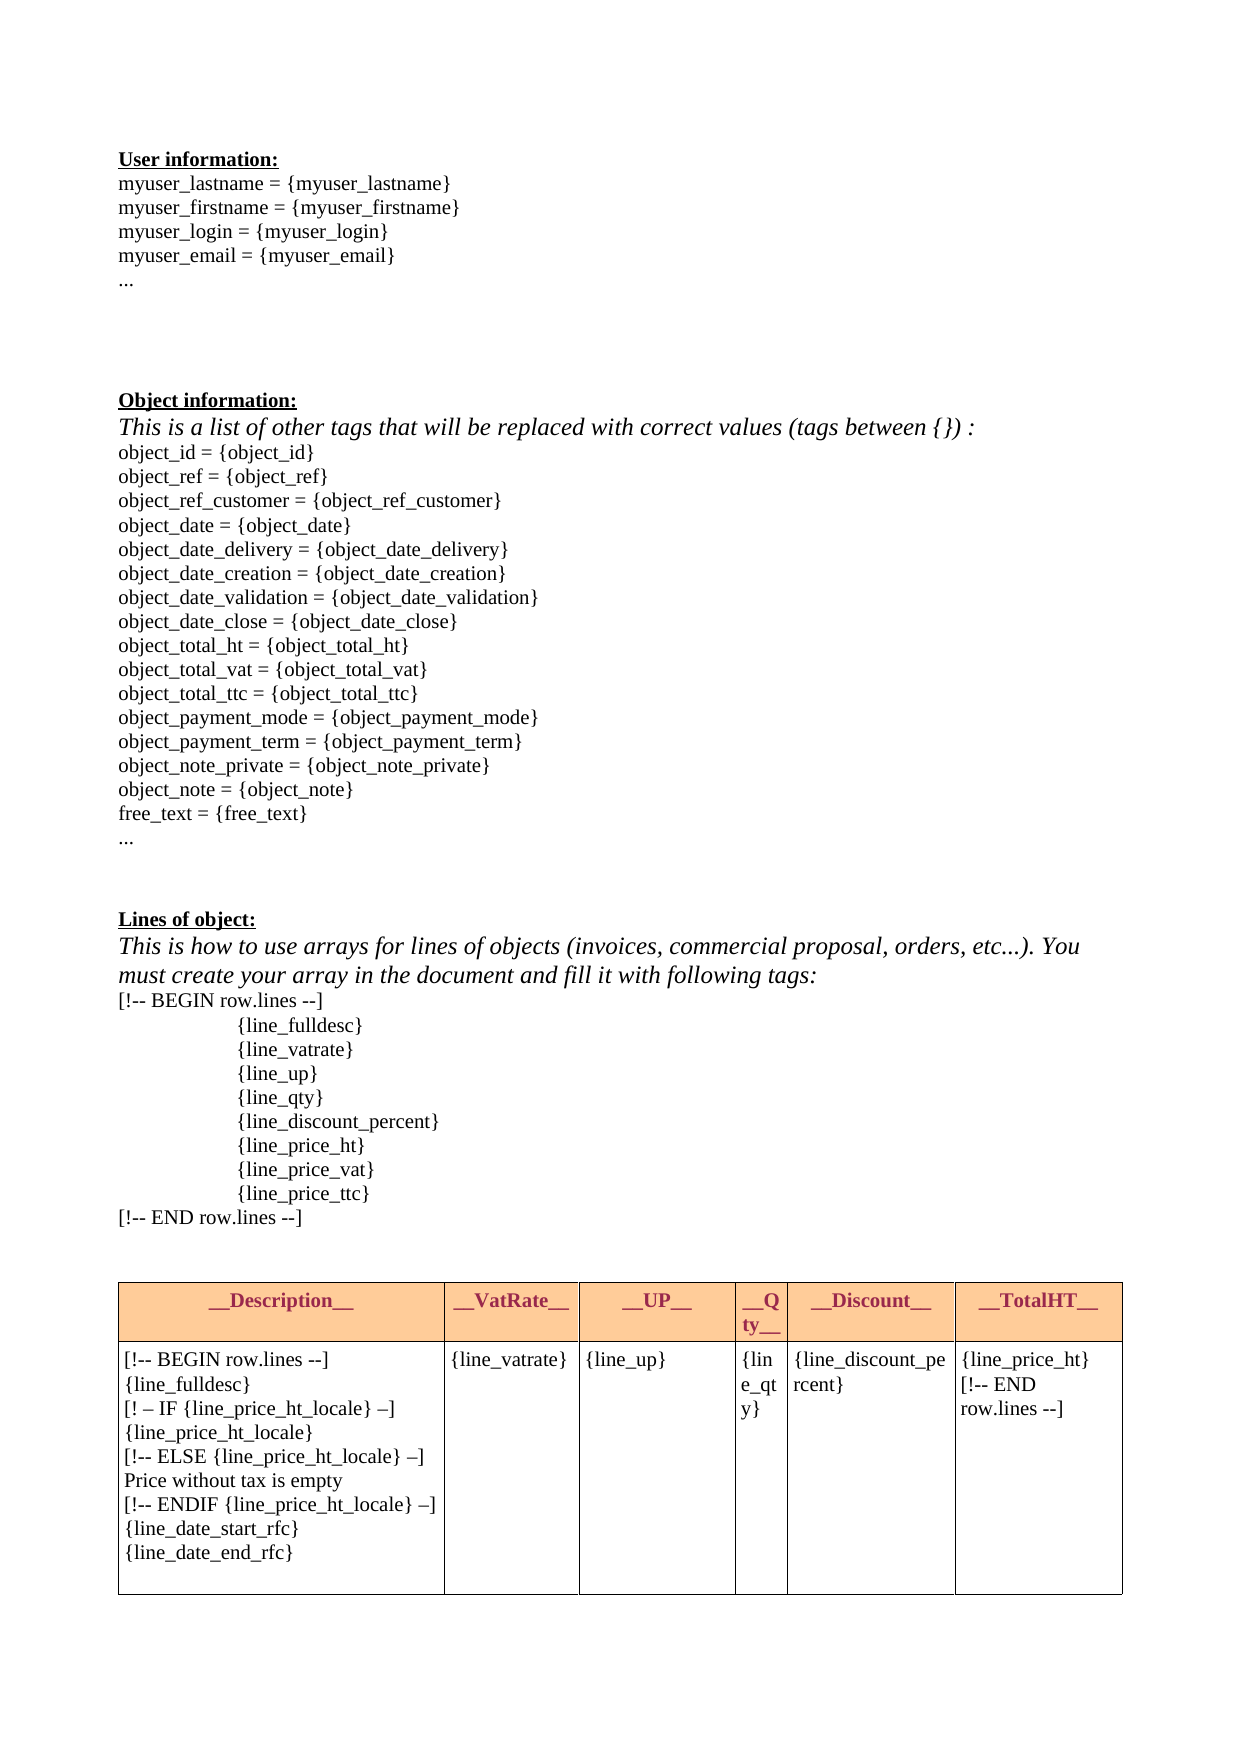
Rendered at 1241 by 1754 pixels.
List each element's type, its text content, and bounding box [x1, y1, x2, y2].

text myuser_lastname = {myuser_lastname} [118, 171, 1122, 195]
table_header __UP__ [580, 1283, 735, 1341]
text object_total_ttc = {object_total_ttc} [118, 681, 1122, 705]
text {line_discount_percent} [118, 1109, 1122, 1133]
text {line_price_ht} [118, 1133, 1122, 1157]
table_header __Description__ [119, 1283, 444, 1341]
table_cell [!-- BEGIN row.lines --]{line_fulldesc} [! – IF {line_price_ht_locale} –] {line_price_ht_locale} [!-- ELSE {line_price_ht_locale} –] Price without tax is empty [!-- ENDIF {line_price_ht_locale} –] {line_date_start_rfc} {line_date_end_rfc} [119, 1342, 444, 1594]
table_cell {line_vatrate} [445, 1342, 578, 1594]
text myuser_email = {myuser_email} [118, 243, 1122, 267]
text User information: [118, 147, 1122, 171]
text ... [118, 825, 1122, 849]
text object_date_close = {object_date_close} [118, 609, 1122, 633]
table_header __Qty__ [736, 1283, 787, 1341]
table_cell {line_discount_percent} [788, 1342, 954, 1594]
table_cell {line_qty} [736, 1342, 787, 1594]
table_cell {line_up} [580, 1342, 735, 1594]
text {line_vatrate} [118, 1037, 1122, 1061]
text {line_price_vat} [118, 1157, 1122, 1181]
text object_note_private = {object_note_private} [118, 753, 1122, 777]
text free_text = {free_text} [118, 801, 1122, 825]
text [!-- BEGIN row.lines --] [118, 988, 1122, 1012]
text myuser_login = {myuser_login} [118, 219, 1122, 243]
text object_date_delivery = {object_date_delivery} [118, 537, 1122, 561]
text myuser_firstname = {myuser_firstname} [118, 195, 1122, 219]
text {line_fulldesc} [118, 1012, 1122, 1037]
table_cell {line_price_ht} [!-- END row.lines --] [956, 1342, 1122, 1594]
text object_id = {object_id} [118, 440, 1122, 464]
text {line_qty} [118, 1085, 1122, 1109]
text object_date = {object_date} [118, 512, 1122, 537]
table_header __TotalHT__ [956, 1283, 1122, 1341]
text object_ref = {object_ref} [118, 464, 1122, 488]
text [!-- END row.lines --] [118, 1205, 1122, 1229]
text object_payment_mode = {object_payment_mode} [118, 705, 1122, 729]
text Lines of object: [118, 907, 1122, 931]
text object_date_validation = {object_date_validation} [118, 585, 1122, 609]
text object_date_creation = {object_date_creation} [118, 561, 1122, 585]
text object_ref_customer = {object_ref_customer} [118, 488, 1122, 512]
text {line_up} [118, 1061, 1122, 1085]
text Object information: [118, 387, 1122, 412]
text object_note = {object_note} [118, 777, 1122, 801]
text This is how to use arrays for lines of objects (invoices, commercial proposal, orders, etc...). You must create your array in the document and fill it with following tags: [118, 931, 1122, 988]
table_header __Discount__ [788, 1283, 954, 1341]
table_header __VatRate__ [445, 1283, 578, 1341]
text object_total_vat = {object_total_vat} [118, 657, 1122, 681]
text {line_price_ttc} [118, 1181, 1122, 1205]
text ... [118, 267, 1122, 291]
text This is a list of other tags that will be replaced with correct values (tags between {}) : [118, 412, 1122, 440]
text object_payment_term = {object_payment_term} [118, 729, 1122, 753]
text object_total_ht = {object_total_ht} [118, 633, 1122, 657]
